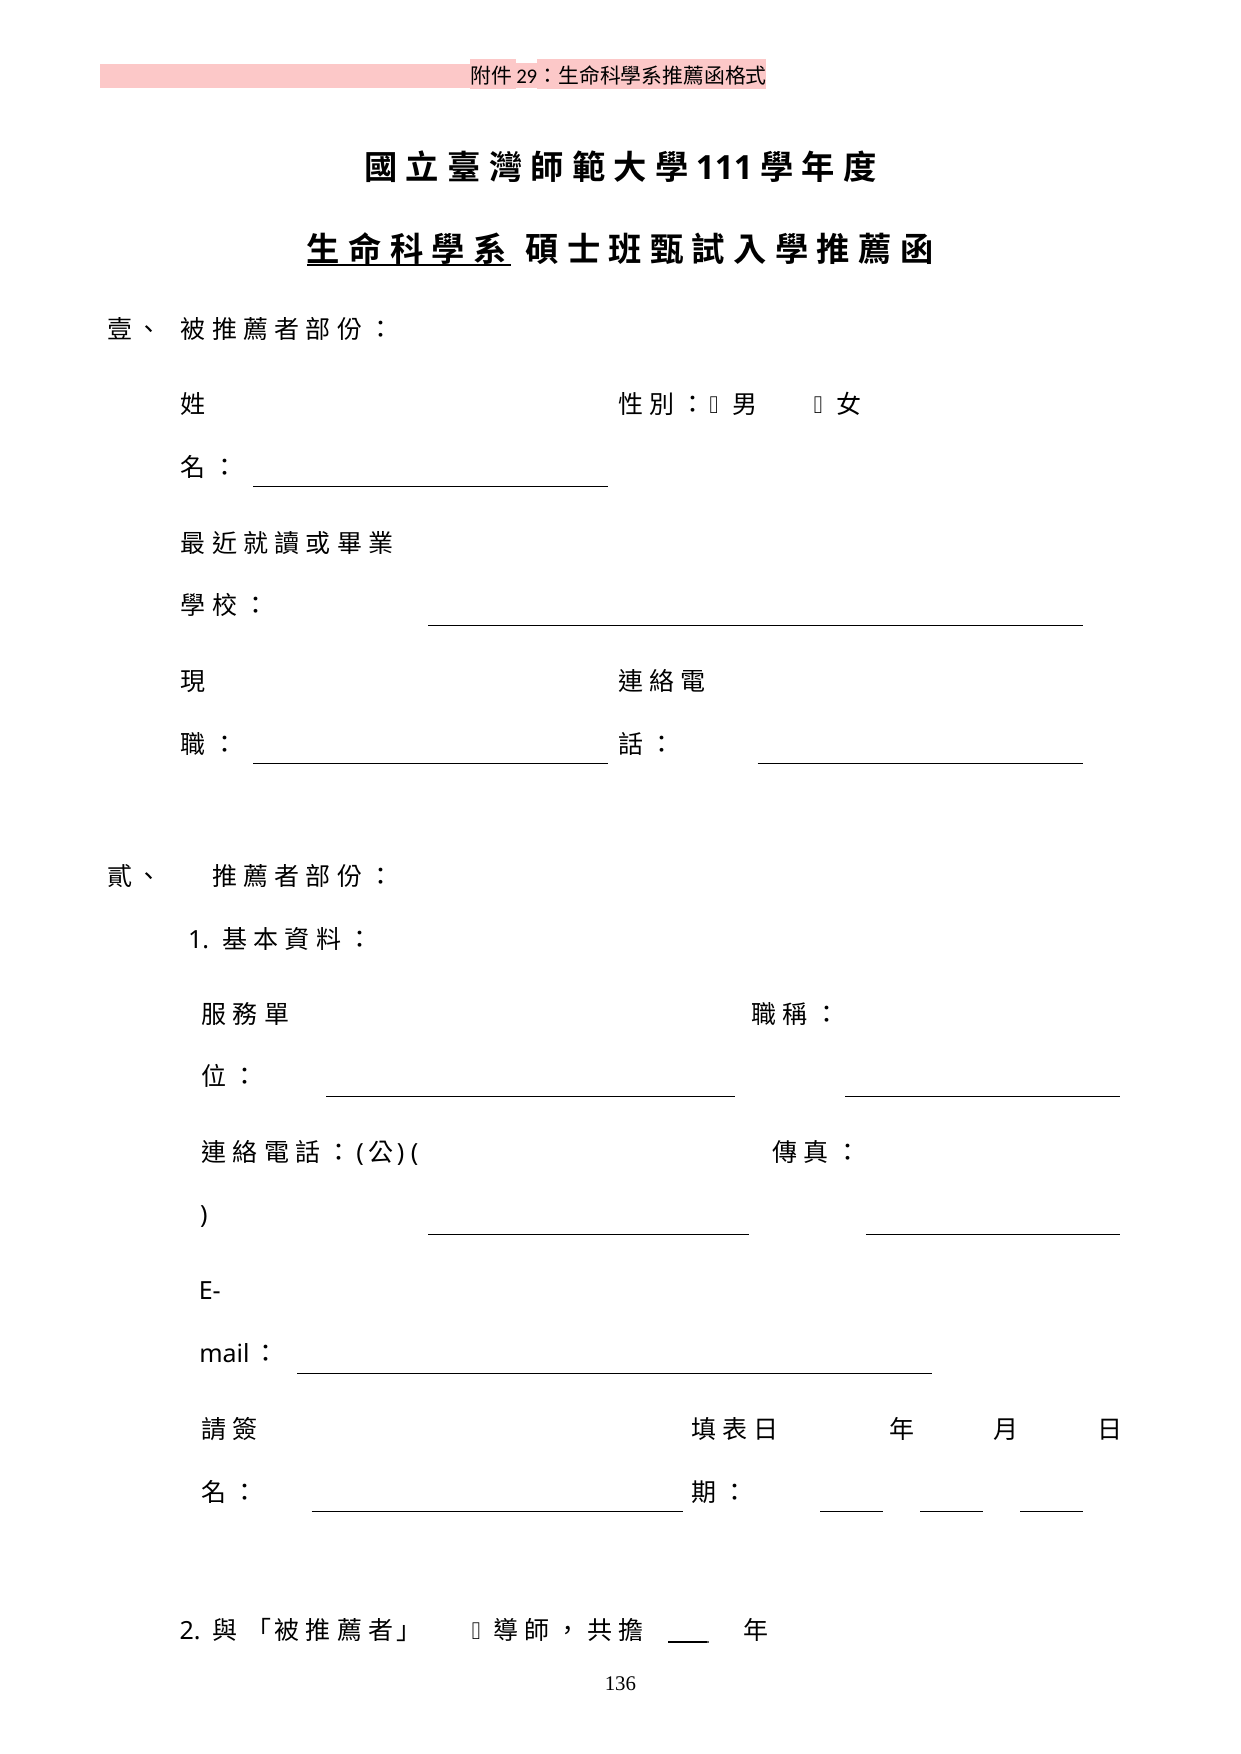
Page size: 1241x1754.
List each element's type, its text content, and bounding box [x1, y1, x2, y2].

table_cell 連絡電話： [608, 626, 757, 763]
table_cell 現職： [166, 625, 253, 763]
table_cell [866, 1097, 1120, 1234]
table_header [895, 349, 1082, 486]
table_cell 日 [1083, 1373, 1120, 1511]
table_cell [428, 487, 607, 625]
table_cell [608, 486, 895, 625]
table_cell 最近就讀或畢業學校： [166, 486, 428, 625]
table_header 姓名： [166, 349, 253, 486]
table_header [656, 1587, 732, 1650]
table_header [845, 958, 1120, 1096]
table_cell 年 [883, 1374, 920, 1511]
table_cell [895, 486, 1082, 625]
table_header [326, 958, 734, 1096]
table_cell [932, 1235, 1120, 1373]
table_cell E-mail： [195, 1234, 297, 1373]
list 基本資料： [104, 896, 1136, 958]
table_cell [312, 1374, 682, 1511]
table_header [253, 349, 607, 486]
table_cell [297, 1234, 656, 1373]
table_header 年 [733, 1587, 1107, 1650]
table_cell 請簽名： [195, 1373, 312, 1511]
table_header 服務單位： [195, 958, 326, 1096]
text 生命科學系 碩士班甄試入學推薦函 [104, 205, 1136, 267]
table_cell [428, 1096, 749, 1234]
table_cell [758, 626, 1082, 763]
table_header 性別： 男  女 [608, 349, 895, 486]
table_header 職稱： [735, 958, 845, 1096]
table_cell 填表日期： [683, 1374, 820, 1511]
table_cell 傳真： [749, 1096, 866, 1234]
table_cell [656, 1234, 932, 1373]
table_cell [253, 625, 607, 763]
table_header  導師，共擔 [458, 1587, 656, 1650]
table_cell [820, 1374, 882, 1511]
table_cell [1020, 1373, 1082, 1511]
table_cell 月 [983, 1373, 1020, 1511]
table_cell 連絡電話：(公) ( ) [195, 1096, 428, 1234]
table_header 2. 與「被推薦者」 [166, 1587, 457, 1650]
table_cell [920, 1373, 982, 1511]
list 推薦者部份： [86, 833, 1136, 896]
text 國立臺灣師範大學111學年度 [104, 124, 1136, 186]
list 被推薦者部份： [104, 286, 1136, 349]
